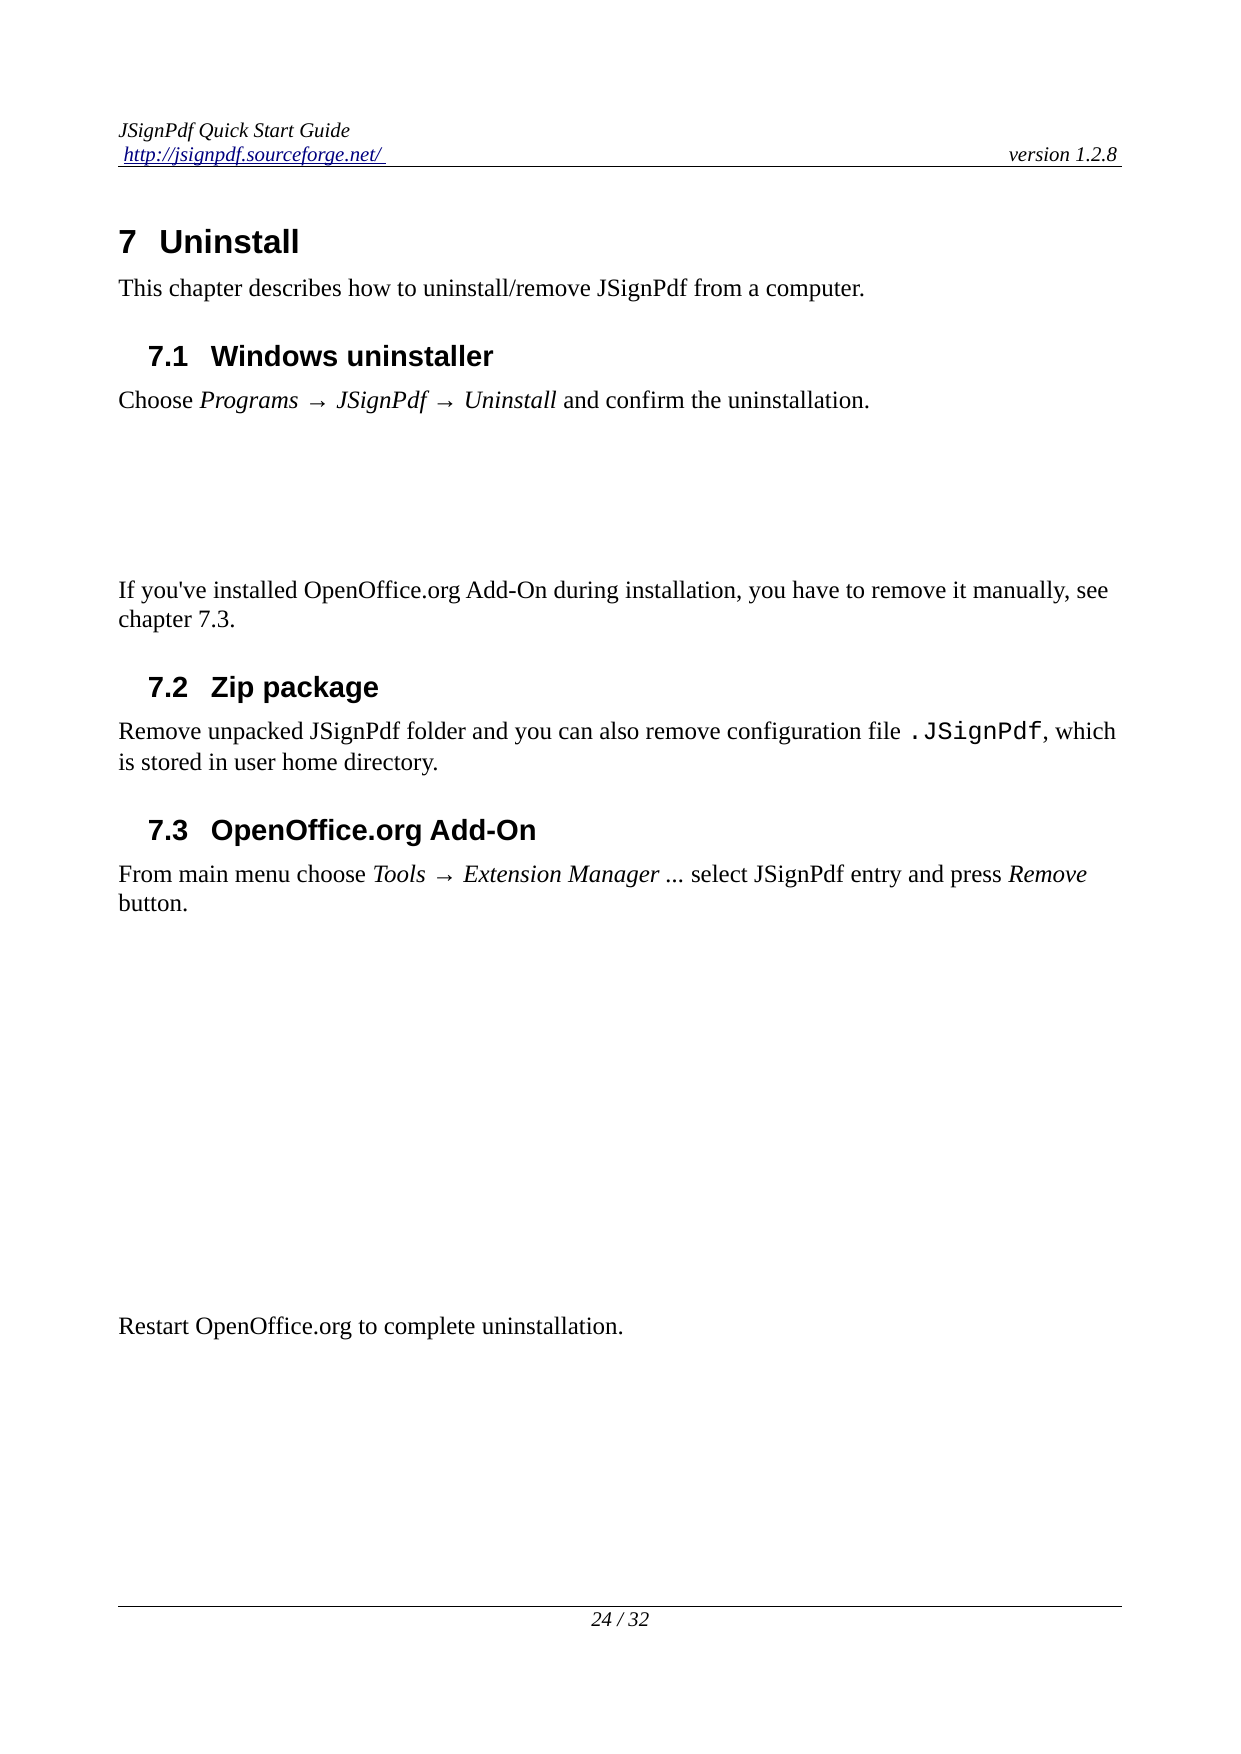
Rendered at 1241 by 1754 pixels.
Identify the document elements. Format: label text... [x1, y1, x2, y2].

text From main menu choose Tools → Extension Manager ... select JSignPdf entry and press Remove button. [118, 859, 1122, 917]
subtitle Uninstall [118, 222, 1122, 260]
text This chapter describes how to uninstall/remove JSignPdf from a computer. [118, 273, 1122, 301]
text Remove unpacked JSignPdf folder and you can also remove configuration file .JSignPdf, which is stored in user home directory. [118, 716, 1122, 776]
subtitle Zip package [148, 670, 1116, 703]
text If you've installed OpenOffice.org Add-On during installation, you have to remove it manually, see chapter 7.3. [118, 426, 1122, 632]
subtitle OpenOffice.org Add-On [148, 813, 1116, 847]
text Restart OpenOffice.org to complete uninstallation. [118, 929, 1122, 1340]
subtitle Windows uninstaller [148, 339, 1116, 372]
text Choose Programs → JSignPdf → Uninstall and confirm the uninstallation. [118, 385, 1122, 414]
